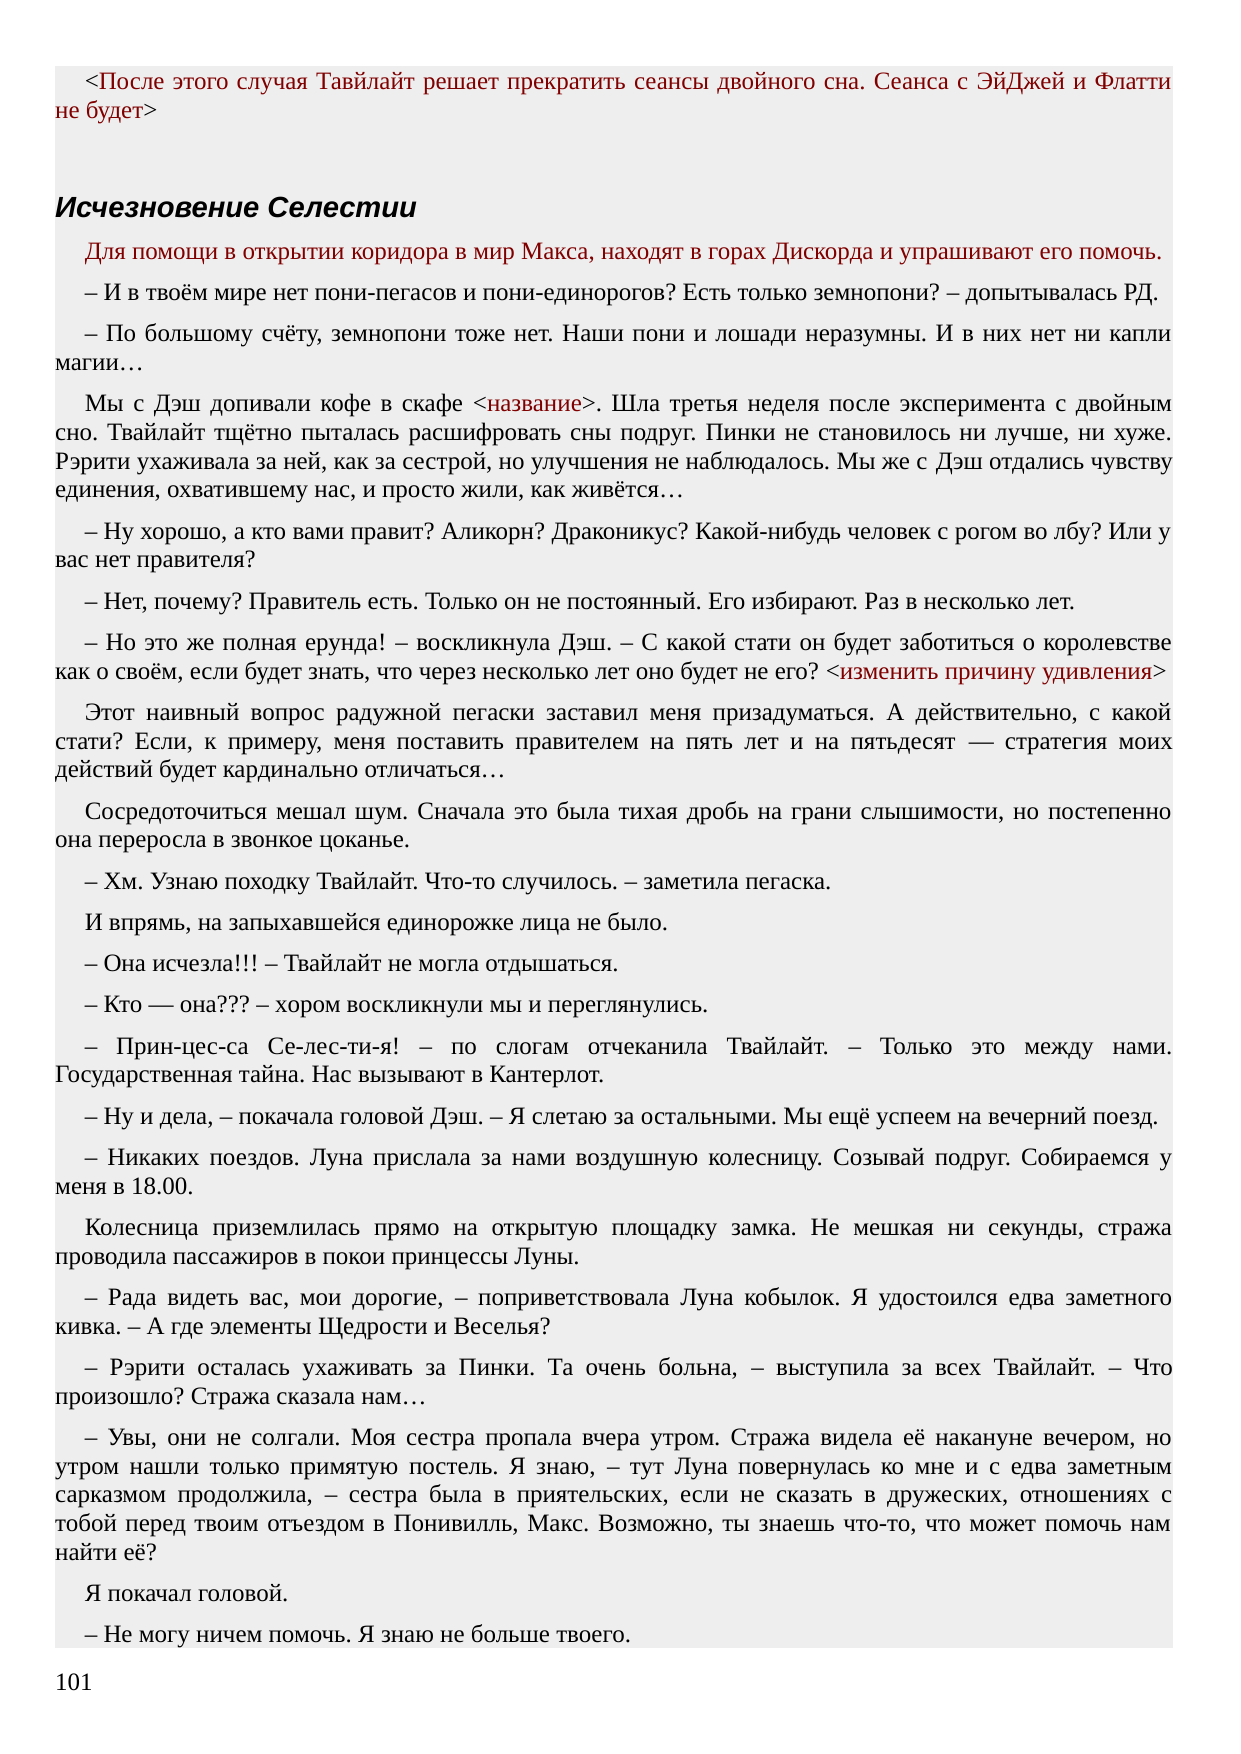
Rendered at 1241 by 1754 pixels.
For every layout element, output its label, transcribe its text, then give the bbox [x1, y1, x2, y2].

text – Но это же полная ерунда! – воскликнула Дэш. – С какой стати он будет заботиться о королевстве как о своём, если будет знать, что через несколько лет оно будет не его? <изменить причину удивления> [55, 627, 1173, 684]
text – Хм. Узнаю походку Твайлайт. Что-то случилось. – заметила пегаска. [55, 866, 1173, 894]
text – Ну и дела, – покачала головой Дэш. – Я слетаю за остальными. Мы ещё успеем на вечерний поезд. [55, 1101, 1173, 1129]
text Для помощи в открытии коридора в мир Макса, находят в горах Дискорда и упрашивают его помочь. [55, 236, 1173, 264]
text – Кто — она??? – хором воскликнули мы и переглянулись. [55, 989, 1173, 1018]
text И впрямь, на запыхавшейся единорожке лица не было. [55, 907, 1173, 936]
text – И в твоём мире нет пони-пегасов и пони-единорогов? Есть только земнопони? – допытывалась РД. [55, 277, 1173, 306]
text Колесница приземлилась прямо на открытую площадку замка. Не мешкая ни секунды, стража проводила пассажиров в покои принцессы Луны. [55, 1212, 1173, 1269]
text – Увы, они не солгали. Моя сестра пропала вчера утром. Стража видела её накануне вечером, но утром нашли только примятую постель. Я знаю, – тут Луна повернулась ко мне и с едва заметным сарказмом продолжила, – сестра была в приятельских, если не сказать в дружеских, отношениях с тобой перед твоим отъездом в Понивилль, Макс. Возможно, ты знаешь что-то, что может помочь нам найти её? [55, 1422, 1173, 1566]
text Я покачал головой. [55, 1578, 1173, 1607]
text – Она исчезла!!! – Твайлайт не могла отдышаться. [55, 948, 1173, 977]
text – По большому счёту, земнопони тоже нет. Наши пони и лошади неразумны. И в них нет ни капли магии… [55, 318, 1173, 376]
text Мы с Дэш допивали кофе в cкафе <название>. Шла третья неделя после эксперимента с двойным сно. Твайлайт тщётно пыталась расшифровать сны подруг. Пинки не становилось ни лучше, ни хуже. Рэрити ухаживала за ней, как за сестрой, но улучшения не наблюдалось. Мы же с Дэш отдались чувству единения, охватившему нас, и просто жили, как живётся… [55, 388, 1173, 503]
text Этот наивный вопрос радужной пегаски заставил меня призадуматься. А действительно, с какой стати? Если, к примеру, меня поставить правителем на пять лет и на пятьдесят — стратегия моих действий будет кардинально отличаться… [55, 697, 1173, 783]
subtitle Исчезновение Селестии [55, 190, 1173, 223]
text Сосредоточиться мешал шум. Сначала это была тихая дробь на грани слышимости, но постепенно она переросла в звонкое цоканье. [55, 796, 1173, 853]
text – Рада видеть вас, мои дорогие, – поприветствовала Луна кобылок. Я удостоился едва заметного кивка. – А где элементы Щедрости и Веселья? [55, 1282, 1173, 1339]
text – Никаких поездов. Луна прислала за нами воздушную колесницу. Созывай подруг. Собираемся у меня в 18.00. [55, 1142, 1173, 1199]
text – Ну хорошо, а кто вами правит? Аликорн? Драконикус? Какой-нибудь человек с рогом во лбу? Или у вас нет правителя? [55, 516, 1173, 573]
text <После этого случая Тавйлайт решает прекратить сеансы двойного сна. Сеанса с ЭйДжей и Флатти не будет> [55, 66, 1173, 123]
text – Не могу ничем помочь. Я знаю не больше твоего. [55, 1619, 1173, 1648]
text – Прин-цес-са Се-лес-ти-я! – по слогам отчеканила Твайлайт. – Только это между нами. Государственная тайна. Нас вызывают в Кантерлот. [55, 1031, 1173, 1088]
text – Нет, почему? Правитель есть. Только он не постоянный. Его избирают. Раз в несколько лет. [55, 586, 1173, 614]
text – Рэрити осталась ухаживать за Пинки. Та очень больна, – выступила за всех Твайлайт. – Что произошло? Стража сказала нам… [55, 1352, 1173, 1409]
